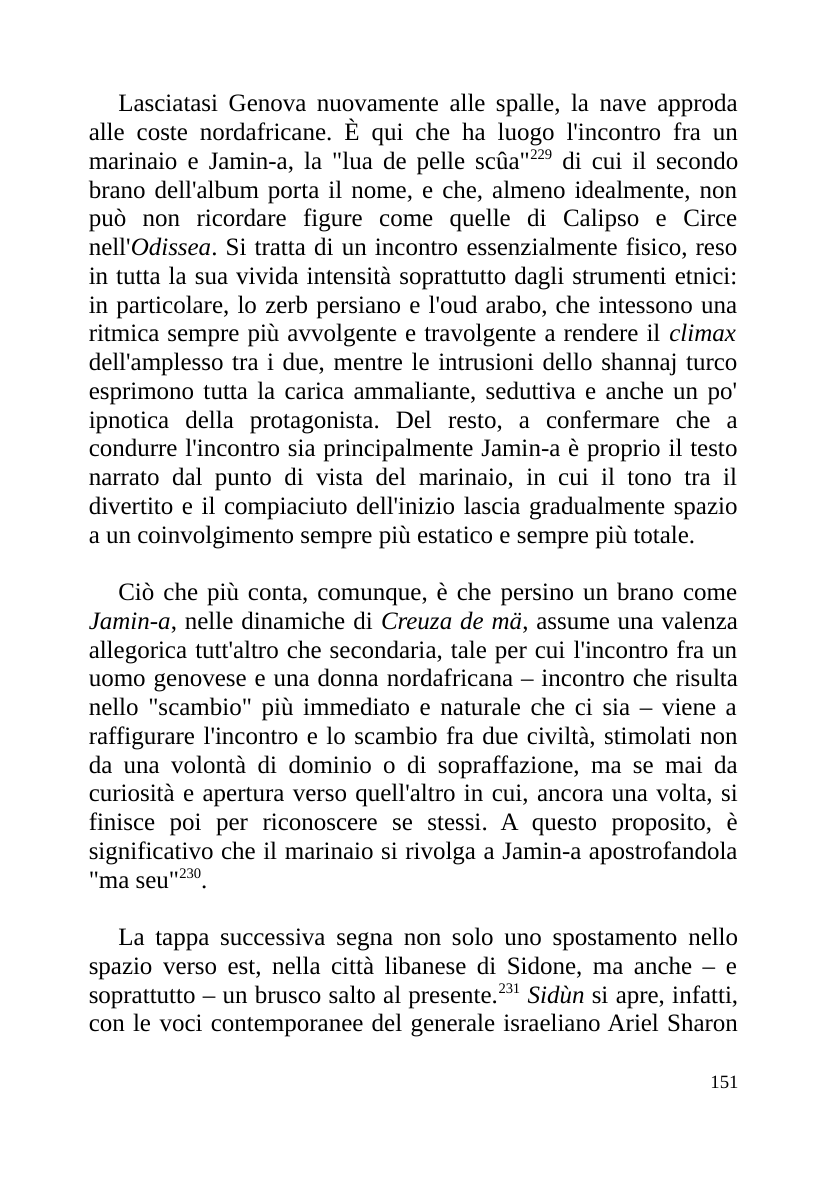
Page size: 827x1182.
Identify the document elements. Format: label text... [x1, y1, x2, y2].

text La tappa successiva segna non solo uno spostamento nello spazio verso est, nella città libanese di Sidone, ma anche – e soprattutto – un brusco salto al presente. Sidùn si apre, infatti, con le voci contemporanee del generale israeliano Ariel Sharon [88, 922, 738, 1037]
text Ciò che più conta, comunque, è che persino un brano come Jamin-a, nelle dinamiche di Creuza de mä, assume una valenza allegorica tutt'altro che secondaria, tale per cui l'incontro fra un uomo genovese e una donna nordafricana – incontro che risulta nello "scambio" più immediato e naturale che ci sia – viene a raffigurare l'incontro e lo scambio fra due civiltà, stimolati non da una volontà di dominio o di sopraffazione, ma se mai da curiosità e apertura verso quell'altro in cui, ancora una volta, si finisce poi per riconoscere se stessi. A questo proposito, è significativo che il marinaio si rivolga a Jamin-a apostrofandola "ma seu". [88, 577, 738, 893]
text Lasciatasi Genova nuovamente alle spalle, la nave approda alle coste nordafricane. È qui che ha luogo l'incontro fra un marinaio e Jamin-a, la "lua de pelle scûa" di cui il secondo brano dell'album porta il nome, e che, almeno idealmente, non può non ricordare figure come quelle di Calipso e Circe nell'Odissea. Si tratta di un incontro essenzialmente fisico, reso in tutta la sua vivida intensità soprattutto dagli strumenti etnici: in particolare, lo zerb persiano e l'oud arabo, che intessono una ritmica sempre più avvolgente e travolgente a rendere il climax dell'amplesso tra i due, mentre le intrusioni dello shannaj turco esprimono tutta la carica ammaliante, seduttiva e anche un po' ipnotica della protagonista. Del resto, a confermare che a condurre l'incontro sia principalmente Jamin-a è proprio il testo narrato dal punto di vista del marinaio, in cui il tono tra il divertito e il compiaciuto dell'inizio lascia gradualmente spazio a un coinvolgimento sempre più estatico e sempre più totale. [88, 88, 738, 548]
